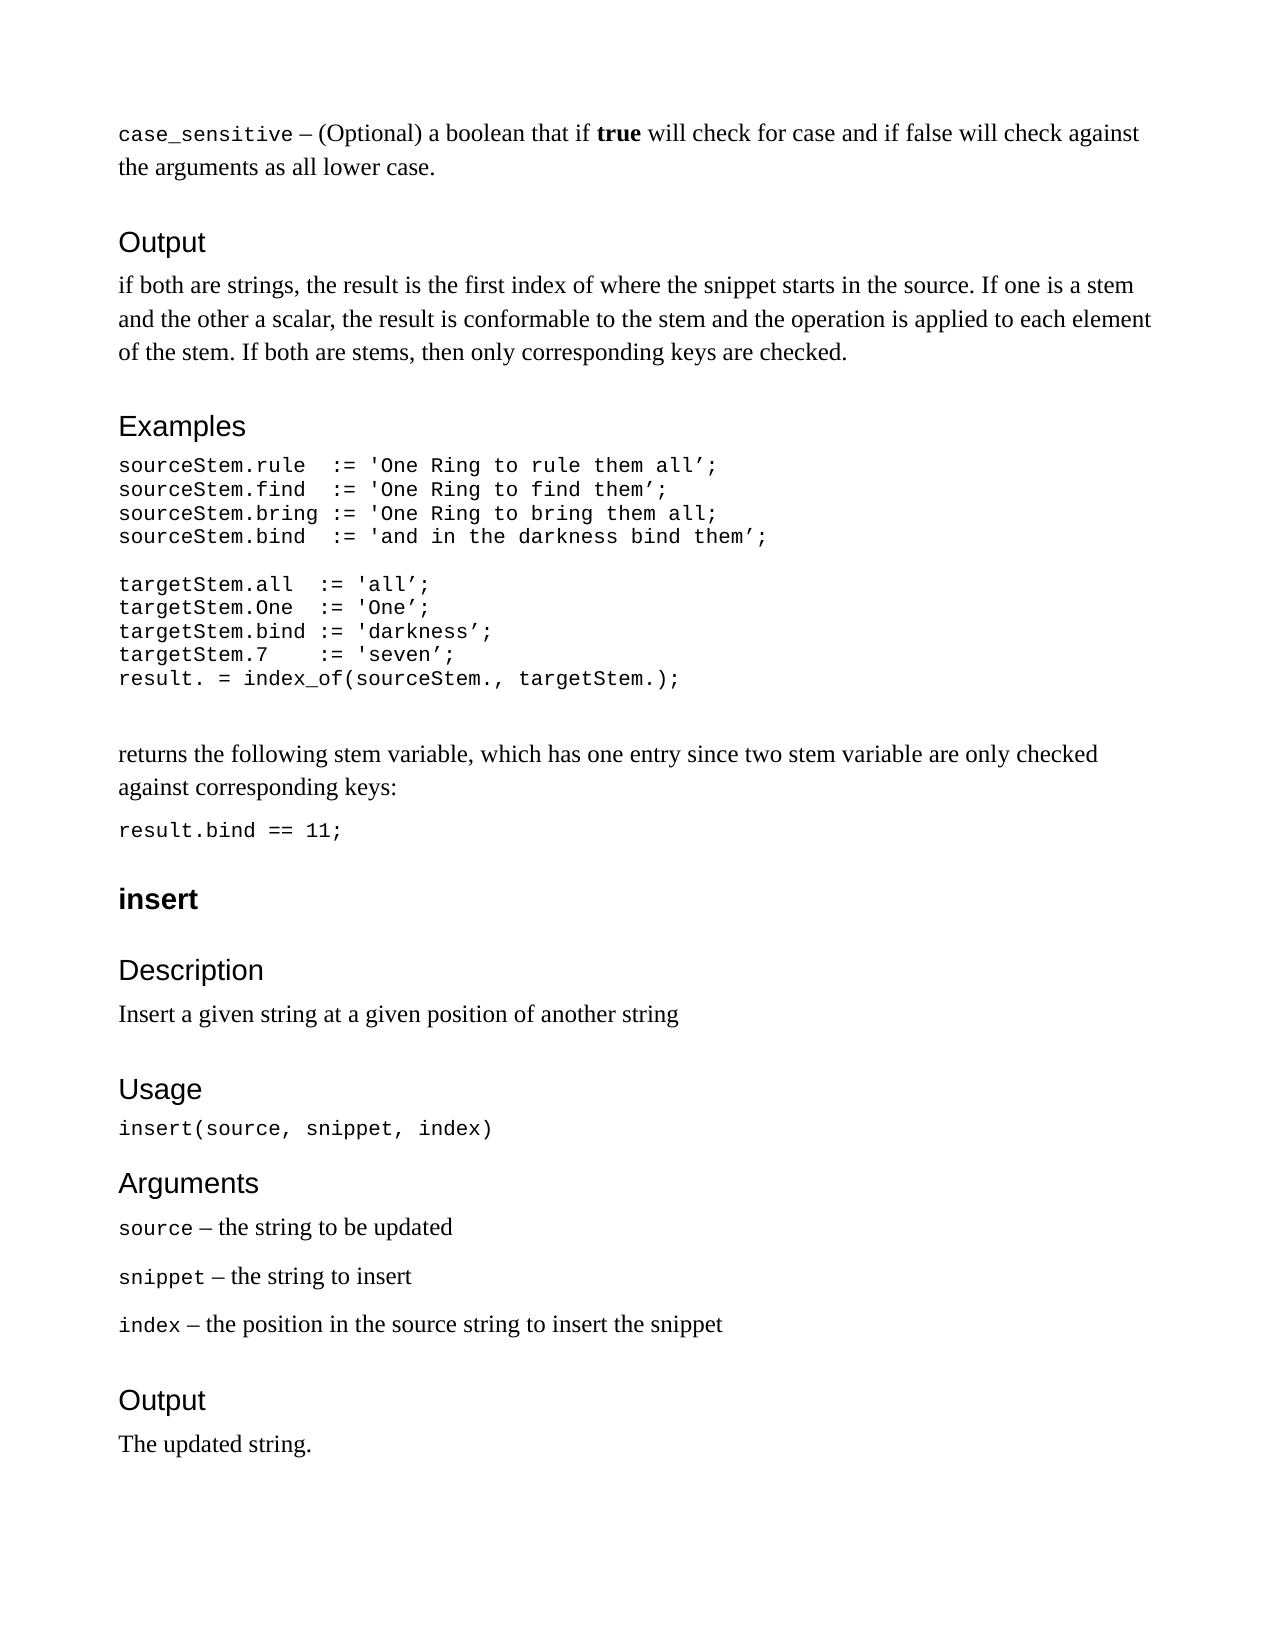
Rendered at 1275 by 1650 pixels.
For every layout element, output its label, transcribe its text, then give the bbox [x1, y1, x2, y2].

text result.bind == 11; [118, 820, 1157, 844]
text source – the string to be updated [118, 1212, 1157, 1242]
text targetStem.bind := 'darkness’; [118, 621, 1157, 644]
text case_sensitive – (Optional) a boolean that if true will check for case and if false will check against the arguments as all lower case. [118, 118, 1157, 181]
text sourceStem.bind := 'and in the darkness bind them’; [118, 526, 1157, 550]
text result. = index_of(sourceStem., targetStem.); [118, 668, 1157, 692]
text if both are strings, the result is the first index of where the snippet starts in the source. If one is a stem and the other a scalar, the result is conformable to the stem and the operation is applied to each element of the stem. If both are stems, then only corresponding keys are checked. [118, 271, 1157, 365]
subtitle Output [118, 1383, 1157, 1417]
text Insert a given string at a given position of another string [118, 999, 1157, 1028]
text targetStem.all := 'all’; [118, 573, 1157, 597]
text sourceStem.bring := 'One Ring to bring them all; [118, 503, 1157, 526]
subtitle Arguments [118, 1166, 1157, 1200]
subtitle Examples [118, 409, 1157, 443]
subtitle Output [118, 224, 1157, 258]
subtitle Description [118, 953, 1157, 987]
text targetStem.One := 'One’; [118, 597, 1157, 621]
subtitle Usage [118, 1072, 1157, 1105]
text snippet – the string to insert [118, 1261, 1157, 1291]
text The updated string. [118, 1429, 1157, 1458]
text index – the position in the source string to insert the snippet [118, 1309, 1157, 1339]
subtitle insert [118, 882, 1157, 916]
text insert(source, snippet, index) [118, 1118, 1157, 1141]
text targetStem.7 := 'seven’; [118, 644, 1157, 668]
text returns the following stem variable, which has one entry since two stem variable are only checked against corresponding keys: [118, 739, 1157, 801]
text sourceStem.rule := 'One Ring to rule them all’; [118, 455, 1157, 479]
text sourceStem.find := 'One Ring to find them’; [118, 479, 1157, 503]
